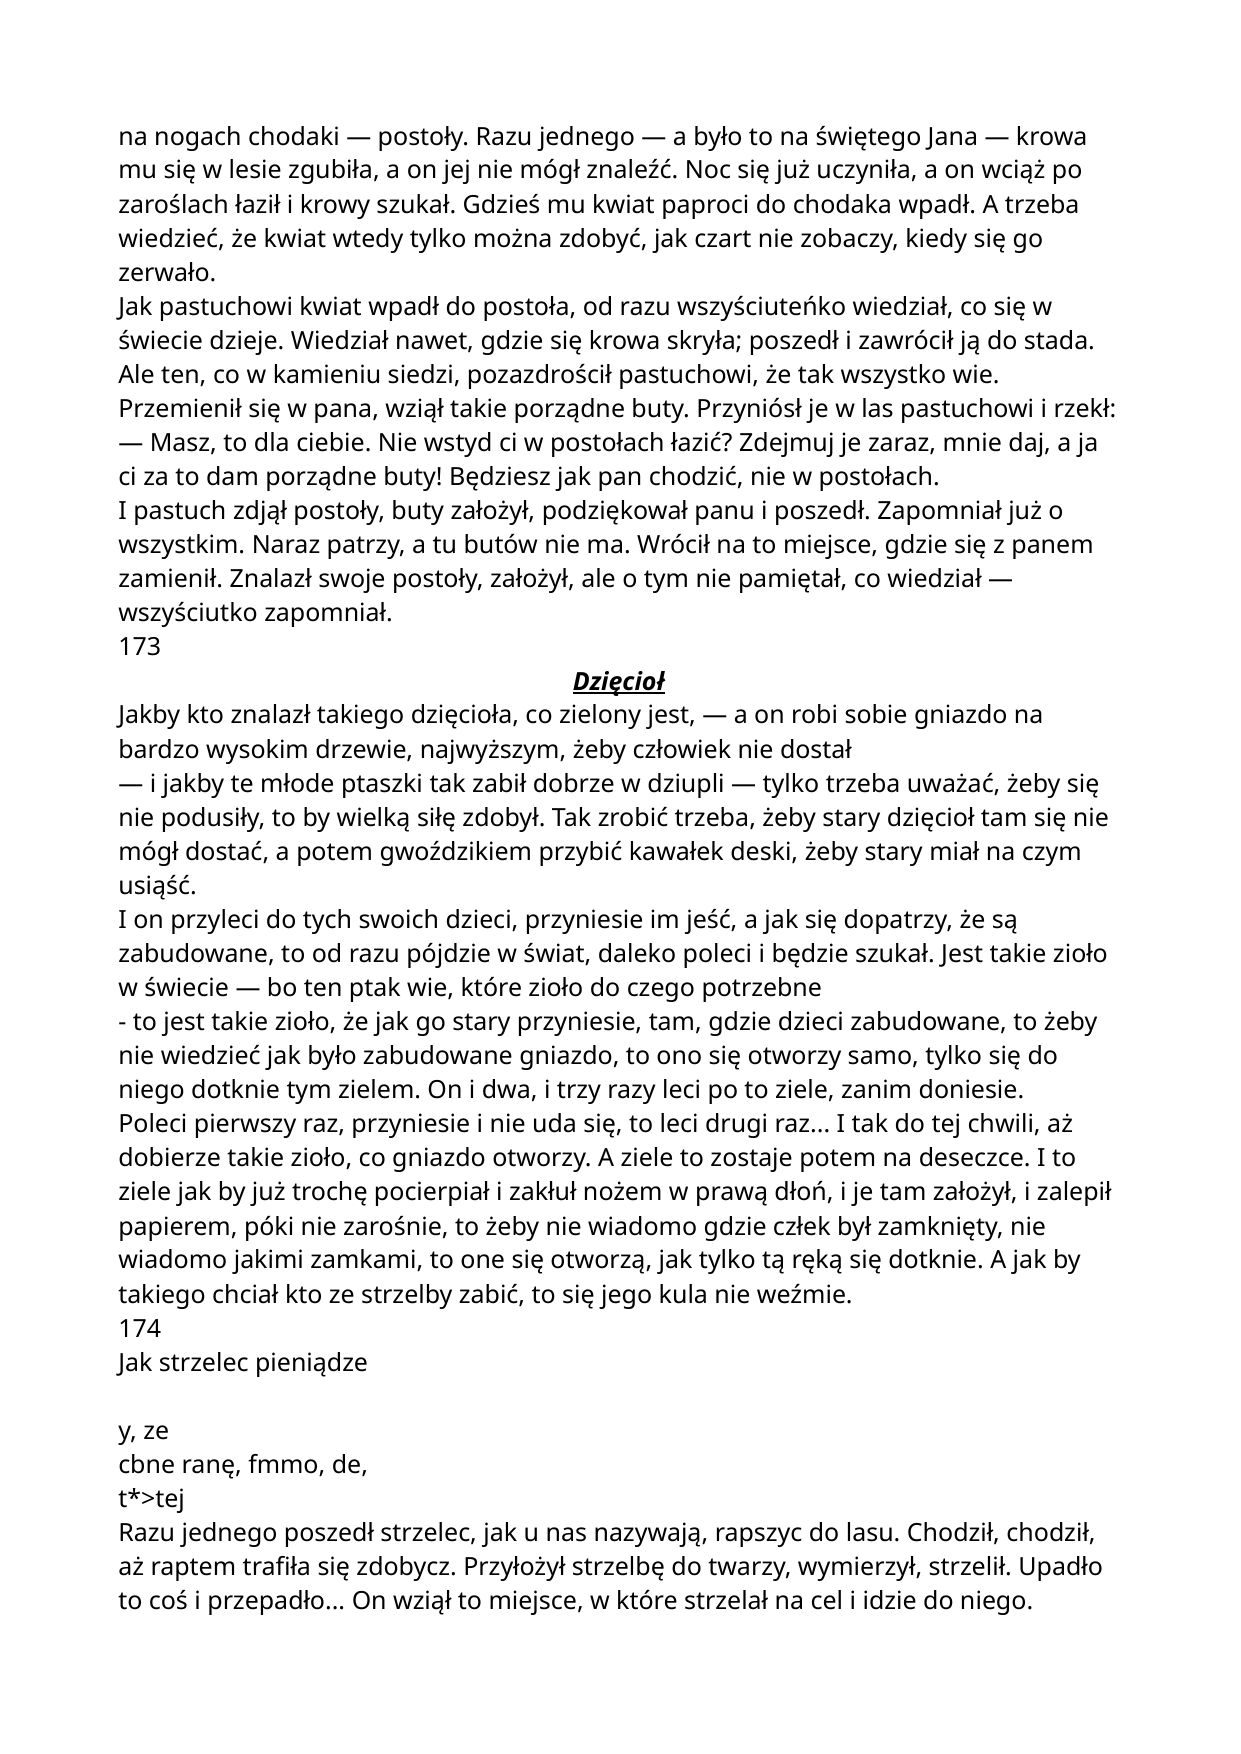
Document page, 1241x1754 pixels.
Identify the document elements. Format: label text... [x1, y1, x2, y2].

text - to jest takie zioło, że jak go stary przyniesie, tam, gdzie dzieci zabudowane, to żeby nie wiedzieć jak było zabudowane gniazdo, to ono się otworzy samo, tylko się do niego dotknie tym zielem. On i dwa, i trzy razy leci po to ziele, zanim doniesie. [118, 1004, 1122, 1106]
text cbne ranę, fmmo, de, [118, 1447, 1122, 1481]
text 174 [118, 1310, 1122, 1344]
text I on przyleci do tych swoich dzieci, przyniesie im jeść, a jak się dopatrzy, że są zabudowane, to od razu pójdzie w świat, daleko poleci i będzie szukał. Jest takie zioło w świecie — bo ten ptak wie, które zioło do czego potrzebne [118, 902, 1122, 1004]
text t*>tej [118, 1481, 1122, 1515]
text Dzięcioł [118, 663, 1122, 697]
text Jak strzelec pieniądze [118, 1344, 1122, 1378]
text 173 [118, 629, 1122, 663]
text Poleci pierwszy raz, przyniesie i nie uda się, to leci drugi raz... I tak do tej chwili, aż dobierze takie zioło, co gniazdo otworzy. A ziele to zostaje potem na deseczce. I to ziele jak by już trochę pocierpiał i zakłuł nożem w prawą dłoń, i je tam założył, i zalepił papierem, póki nie zarośnie, to żeby nie wiadomo gdzie człek był zamknięty, nie wiadomo jakimi zamkami, to one się otworzą, jak tylko tą ręką się dotknie. A jak by takiego chciał kto ze strzelby zabić, to się jego kula nie weźmie. [118, 1106, 1122, 1310]
text I pastuch zdjął postoły, buty założył, podziękował panu i poszedł. Zapomniał już o wszystkim. Naraz patrzy, a tu butów nie ma. Wrócił na to miejsce, gdzie się z panem zamienił. Znalazł swoje postoły, założył, ale o tym nie pamiętał, co wiedział — wszyściutko zapomniał. [118, 493, 1122, 629]
text Razu jednego poszedł strzelec, jak u nas nazywają, rapszyc do lasu. Chodził, chodził, aż raptem trafiła się zdobycz. Przyłożył strzelbę do twarzy, wymierzył, strzelił. Upadło to coś i przepadło... On wziął to miejsce, w które strzelał na cel i idzie do niego. [118, 1515, 1122, 1617]
text — i jakby te młode ptaszki tak zabił dobrze w dziupli — tylko trzeba uważać, żeby się nie podusiły, to by wielką siłę zdobył. Tak zrobić trzeba, żeby stary dzięcioł tam się nie mógł dostać, a potem gwoździkiem przybić kawałek deski, żeby stary miał na czym usiąść. [118, 765, 1122, 902]
text — Masz, to dla ciebie. Nie wstyd ci w postołach łazić? Zdejmuj je zaraz, mnie daj, a ja ci za to dam porządne buty! Będziesz jak pan chodzić, nie w postołach. [118, 425, 1122, 493]
text Jak pastuchowi kwiat wpadł do postoła, od razu wszyściuteńko wiedział, co się w świecie dzieje. Wiedział nawet, gdzie się krowa skryła; poszedł i zawrócił ją do stada. [118, 288, 1122, 357]
text Jakby kto znalazł takiego dzięcioła, co zielony jest, — a on robi sobie gniazdo na bardzo wysokim drzewie, najwyższym, żeby człowiek nie dostał [118, 697, 1122, 765]
text na nogach chodaki — postoły. Razu jednego — a było to na świętego Jana — krowa mu się w lesie zgubiła, a on jej nie mógł znaleźć. Noc się już uczyniła, a on wciąż po zaroślach łaził i krowy szukał. Gdzieś mu kwiat paproci do chodaka wpadł. A trzeba wiedzieć, że kwiat wtedy tylko można zdobyć, jak czart nie zobaczy, kiedy się go zerwało. [118, 118, 1122, 288]
text y, ze [118, 1412, 1122, 1447]
text Ale ten, co w kamieniu siedzi, pozazdrościł pastuchowi, że tak wszystko wie. Przemienił się w pana, wziął takie porządne buty. Przyniósł je w las pastuchowi i rzekł: [118, 357, 1122, 425]
